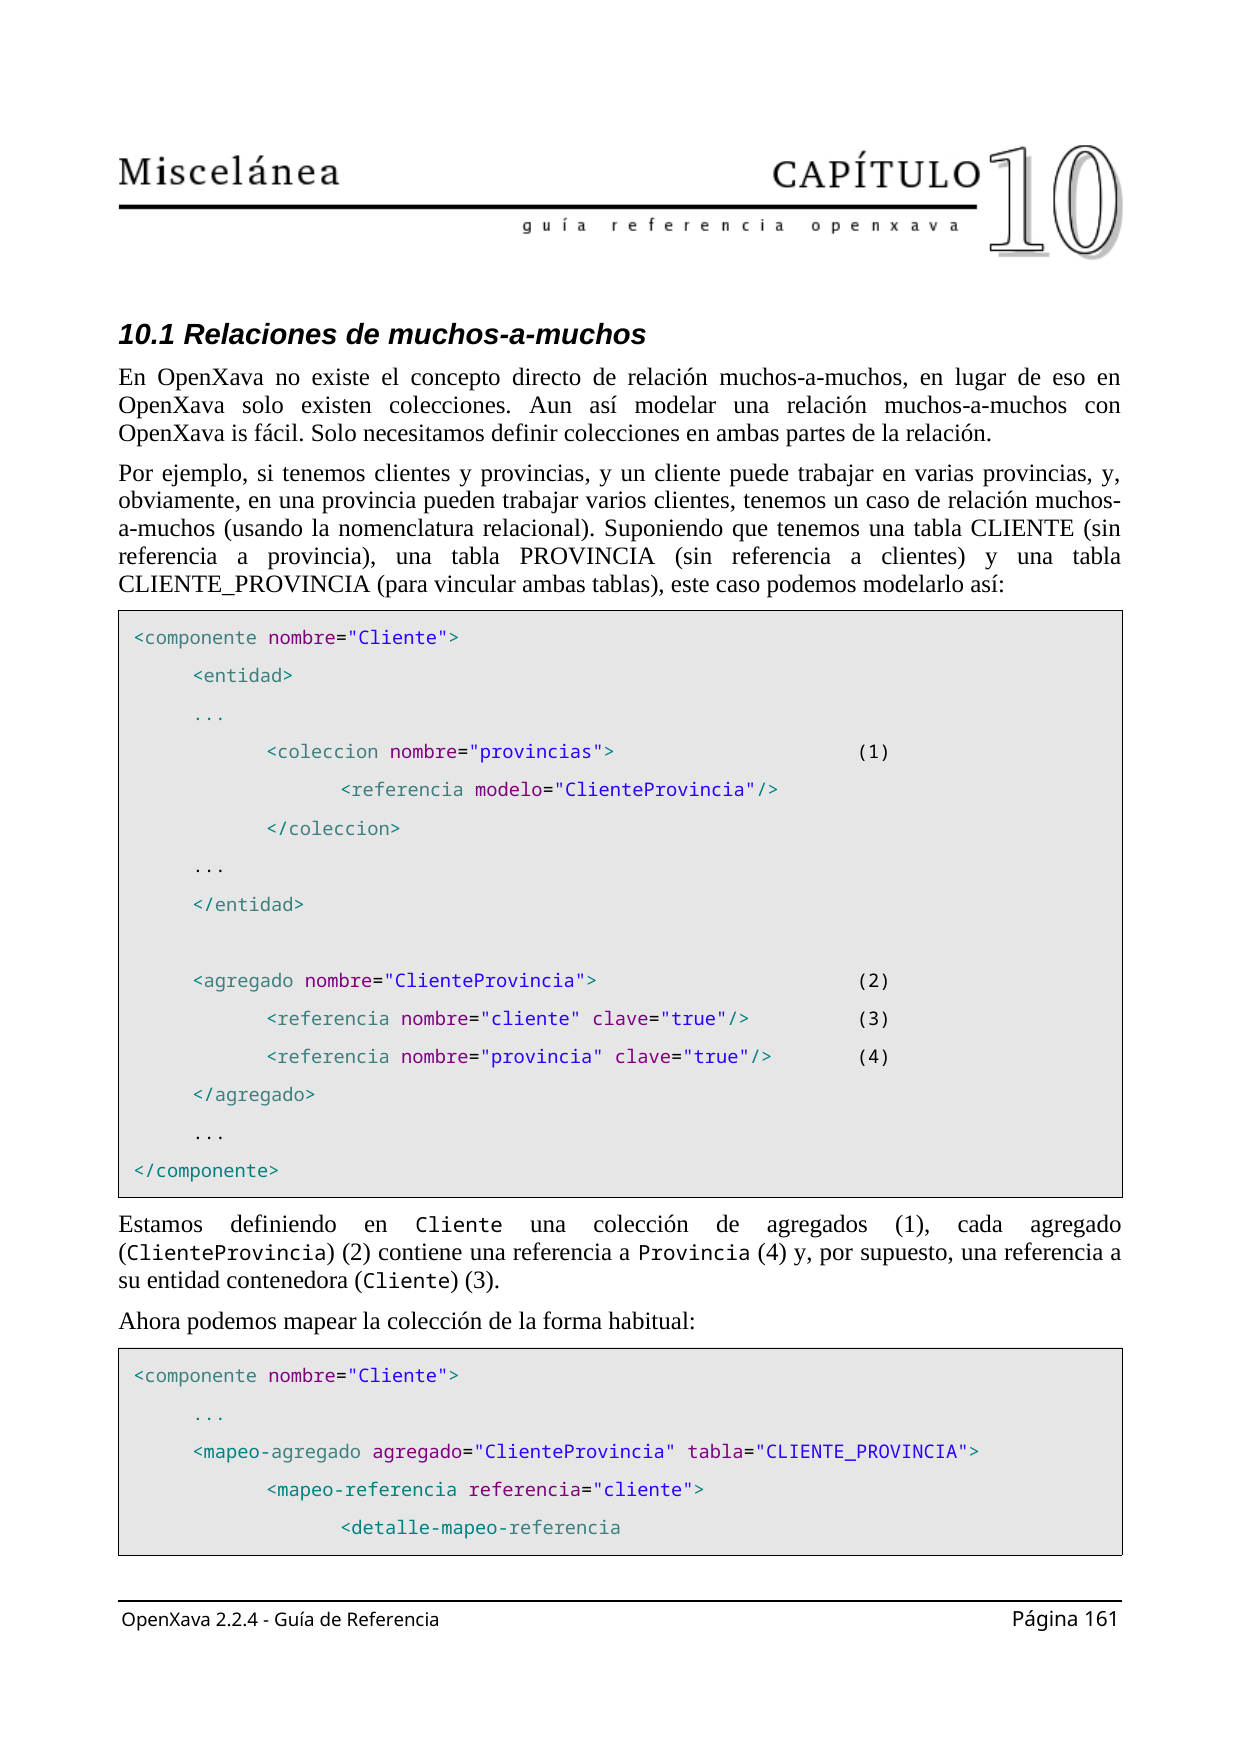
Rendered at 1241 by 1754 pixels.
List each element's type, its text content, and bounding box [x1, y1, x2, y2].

text <mapeo-referencia referencia="cliente"> [119, 1461, 1122, 1499]
text <detalle-mapeo-referencia [119, 1499, 1122, 1555]
text <coleccion nombre="provincias"> (1) [119, 724, 1122, 762]
text ... [119, 686, 1122, 724]
text En OpenXava no existe el concepto directo de relación muchos-a-muchos, en lugar de eso en OpenXava solo existen colecciones. Aun así modelar una relación muchos-a-muchos con OpenXava is fácil. Solo necesitamos definir colecciones en ambas partes de la relación. [118, 363, 1122, 446]
text </entidad> [119, 876, 1122, 914]
text <componente nombre="Cliente"> [119, 1349, 1122, 1385]
text Ahora podemos mapear la colección de la forma habitual: [118, 1307, 1122, 1335]
text Por ejemplo, si tenemos clientes y provincias, y un cliente puede trabajar en varias provincias, y, obviamente, en una provincia pueden trabajar varios clientes, tenemos un caso de relación muchos-a-muchos (usando la nomenclatura relacional). Suponiendo que tenemos una tabla CLIENTE (sin referencia a provincia), una tabla PROVINCIA (sin referencia a clientes) y una tabla CLIENTE_PROVINCIA (para vincular ambas tablas), este caso podemos modelarlo así: [118, 459, 1122, 597]
text </coleccion> [119, 800, 1122, 838]
text <agregado nombre="ClienteProvincia"> (2) [119, 952, 1122, 990]
text <referencia nombre="cliente" clave="true"/> (3) [119, 990, 1122, 1028]
text <referencia nombre="provincia" clave="true"/> (4) [119, 1028, 1122, 1066]
text Estamos definiendo en Cliente una colección de agregados (1), cada agregado (ClienteProvincia) (2) contiene una referencia a Provincia (4) y, por supuesto, una referencia a su entidad contenedora (Cliente) (3). [118, 1210, 1122, 1295]
subtitle Relaciones de muchos-a-muchos [118, 318, 1122, 351]
text </agregado> [119, 1066, 1122, 1104]
text ... [119, 1104, 1122, 1142]
text <entidad> [119, 648, 1122, 686]
text <componente nombre="Cliente"> [119, 611, 1122, 648]
text ... [119, 838, 1122, 876]
text </componente> [119, 1142, 1122, 1197]
text ... [119, 1385, 1122, 1423]
text <mapeo-agregado agregado="ClienteProvincia" tabla="CLIENTE_PROVINCIA"> [119, 1423, 1122, 1461]
subtitle Miscelánea [118, 289, 1122, 293]
text <referencia modelo="ClienteProvincia"/> [119, 762, 1122, 800]
picture [118, 118, 1123, 289]
